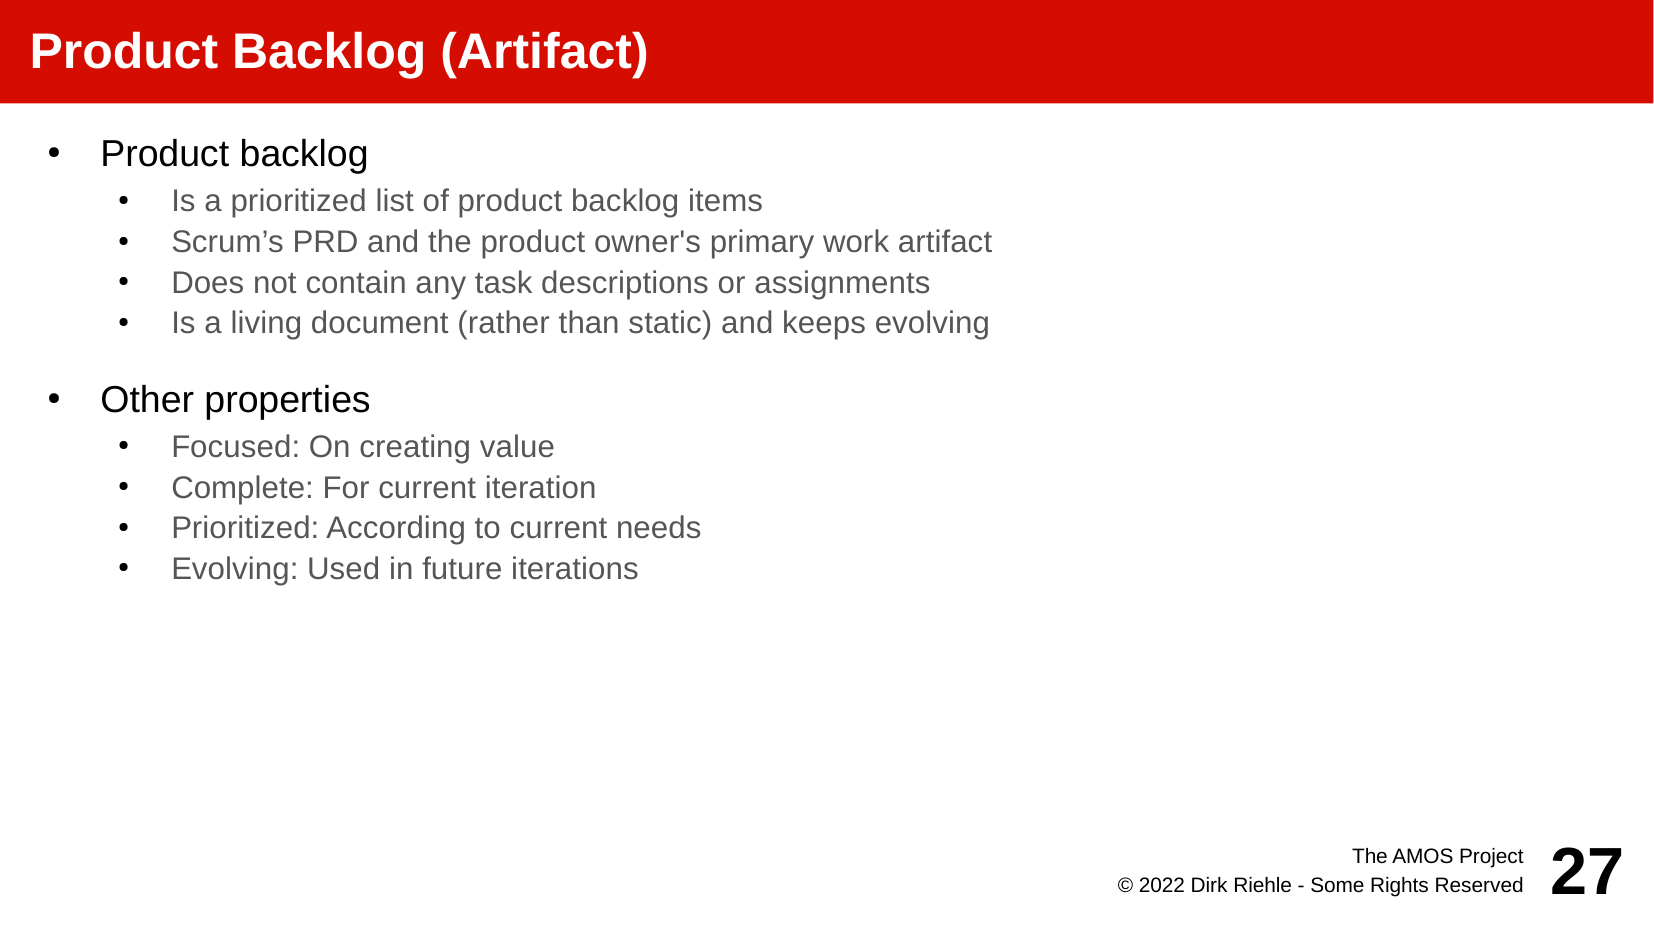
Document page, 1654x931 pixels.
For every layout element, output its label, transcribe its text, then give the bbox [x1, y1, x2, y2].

list Product backlog Is a prioritized list of product backlog items Scrum’s PRD and the product owner's primary work artifact Does not contain any task descriptions or assignments Is a living document (rather than static) and keeps evolving Other properties Focused: On creating value Complete: For current iteration Prioritized: According to current needs Evolving: Used in future iterations [29, 132, 1625, 813]
title Product Backlog (Artifact) [0, 0, 1654, 104]
